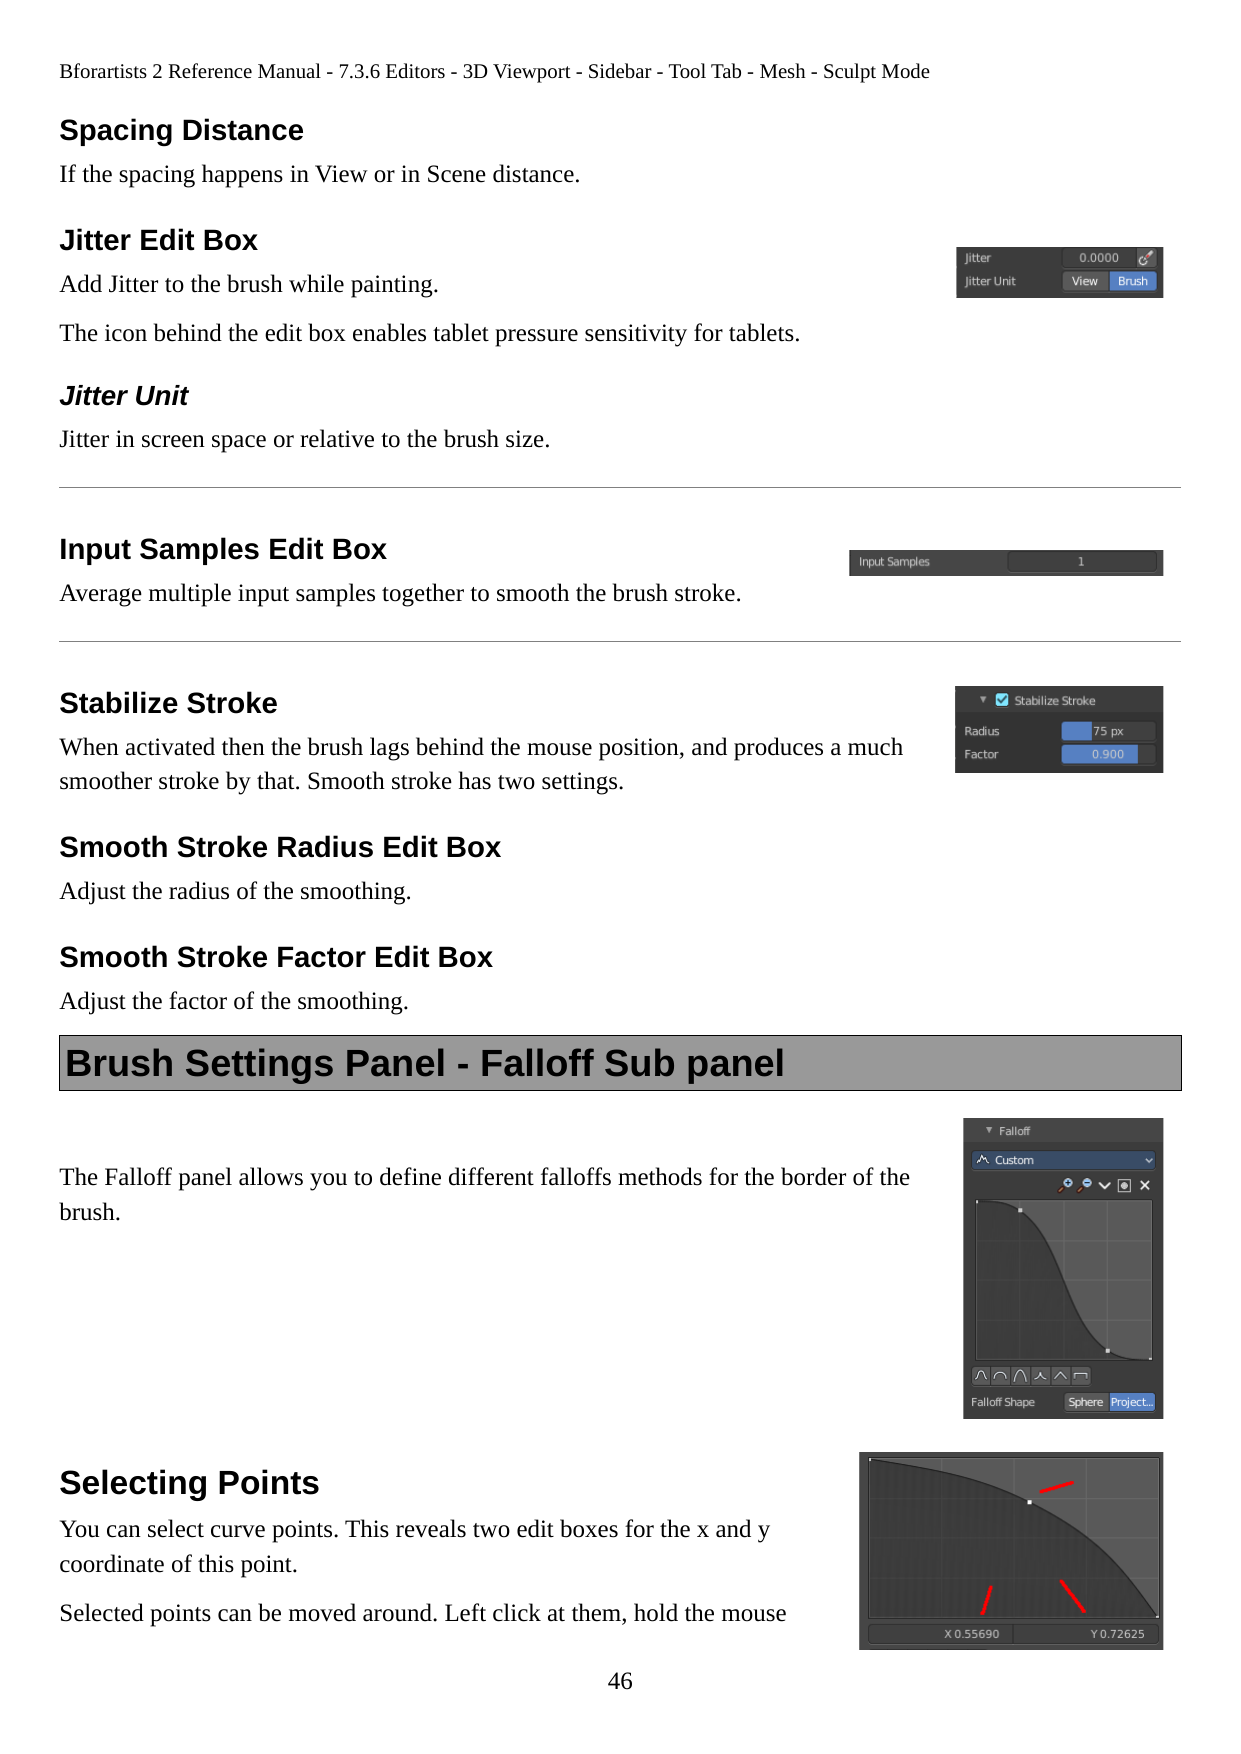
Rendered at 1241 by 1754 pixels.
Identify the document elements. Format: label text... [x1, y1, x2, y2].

text If the spacing happens in View or in Scene distance. [59, 159, 1181, 188]
text You can select curve points. This reveals two edit boxes for the x and y coordinate of this point. [59, 1514, 859, 1577]
subtitle Input Samples Edit Box [59, 532, 1181, 565]
subtitle Stabilize Stroke [59, 686, 955, 719]
text Jitter in screen space or relative to the brush size. [59, 424, 1181, 452]
subtitle Spacing Distance [59, 113, 1181, 146]
subtitle Jitter Unit [59, 379, 1181, 411]
picture [955, 686, 1164, 773]
text The icon behind the edit box enables tablet pressure sensitivity for tablets. [59, 318, 1181, 347]
subtitle [1164, 686, 1181, 719]
text Average multiple input samples together to smooth the brush stroke. [59, 578, 1181, 607]
text Selected points can be moved around. Left click at them, hold the mouse [59, 1598, 859, 1627]
subtitle Selecting Points [59, 1463, 859, 1502]
text Adjust the factor of the smoothing. [59, 986, 1181, 1015]
text The Falloff panel allows you to define different falloffs methods for the border of the brush. [59, 1162, 963, 1226]
table_header Brush Settings Panel - Falloff Sub panel [60, 1036, 1181, 1090]
subtitle Jitter Edit Box [59, 222, 1181, 256]
picture [859, 1452, 1164, 1650]
picture [849, 550, 1164, 576]
subtitle Smooth Stroke Radius Edit Box [59, 830, 1181, 864]
picture [963, 1118, 1164, 1419]
text Add Jitter to the brush while painting. [59, 269, 956, 297]
text Adjust the radius of the smoothing. [59, 876, 1181, 905]
picture [956, 247, 1164, 298]
text When activated then the brush lags behind the mouse position, and produces a much smoother stroke by that. Smooth stroke has two settings. [59, 732, 1181, 795]
subtitle [1164, 1463, 1181, 1502]
subtitle Smooth Stroke Factor Edit Box [59, 940, 1181, 974]
